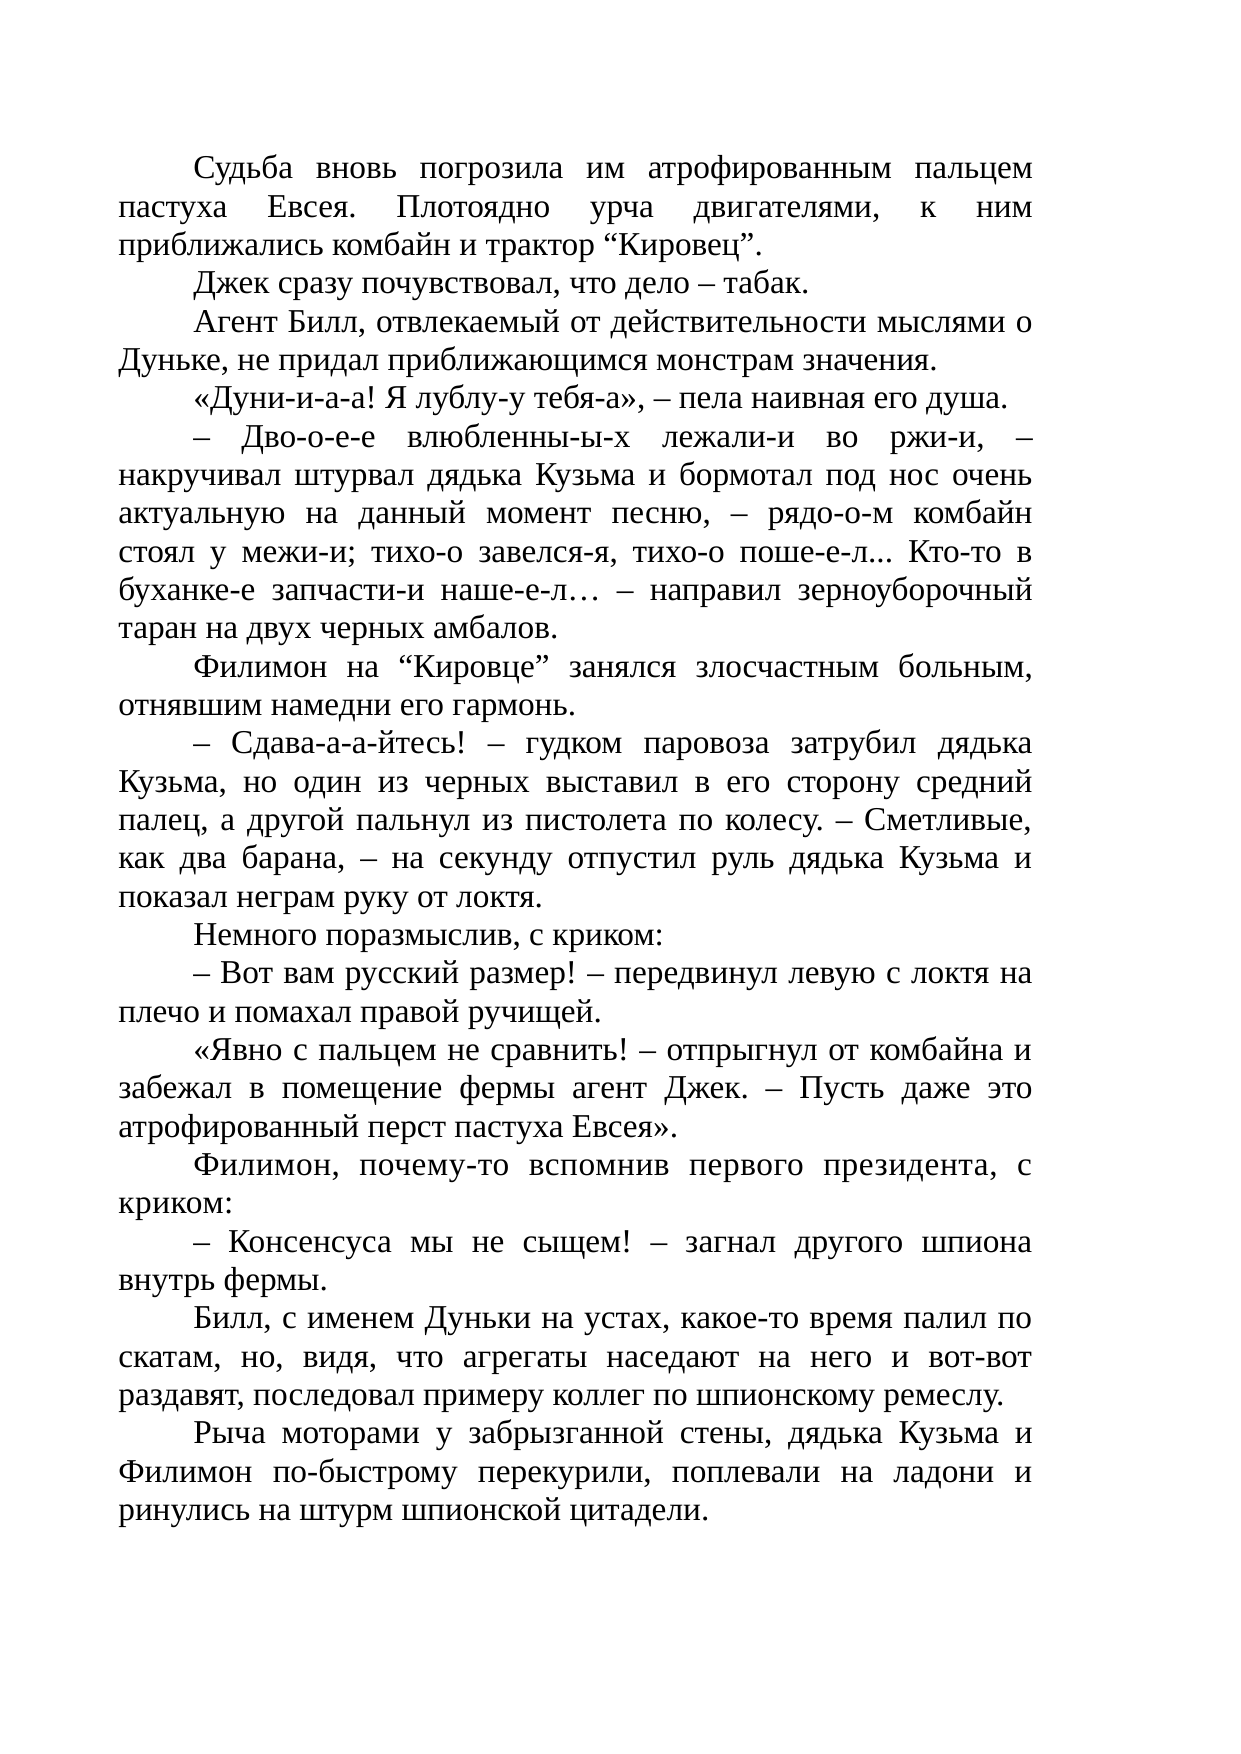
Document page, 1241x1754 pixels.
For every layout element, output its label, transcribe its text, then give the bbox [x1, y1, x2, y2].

subtitle Билл, с именем Дуньки на устах, какое-то время палил по скатам, но, видя, что агрегаты наседают на него и вот-вот раздавят, последовал примеру коллег по шпионскому ремеслу. [118, 1298, 1033, 1413]
subtitle – Консенсуса мы не сыщем! – загнал другого шпиона внутрь фермы. [118, 1221, 1033, 1298]
subtitle Филимон, почему-то вспомнив первого президента, с криком: [118, 1144, 1033, 1221]
subtitle Джек сразу почувствовал, что дело – табак. [118, 263, 1033, 301]
subtitle – Сдава-а-а-йтесь! – гудком паровоза затрубил дядька Кузьма, но один из черных выставил в его сторону средний палец, а другой пальнул из пистолета по колесу. – Сметливые, как два барана, – на секунду отпустил руль дядька Кузьма и показал неграм руку от локтя. [118, 723, 1033, 914]
subtitle «Явно с пальцем не сравнить! – отпрыгнул от комбайна и забежал в помещение фермы агент Джек. – Пусть даже это атрофированный перст пастуха Евсея». [118, 1029, 1033, 1144]
subtitle Рыча моторами у забрызганной стены, дядька Кузьма и Филимон по-быстрому перекурили, поплевали на ладони и ринулись на штурм шпионской цитадели. [118, 1413, 1033, 1528]
subtitle Агент Билл, отвлекаемый от действительности мыслями о Дуньке, не придал приближающимся монстрам значения. [118, 301, 1033, 378]
subtitle – Вот вам русский размер! – передвинул левую с локтя на плечо и помахал правой ручищей. [118, 953, 1033, 1029]
subtitle Немного поразмыслив, с криком: [118, 914, 1033, 953]
subtitle – Дво-о-е-е влюбленны-ы-х лежали-и во ржи-и, – накручивал штурвал дядька Кузьма и бормотал под нос очень актуальную на данный момент песню, – рядо-о-м комбайн стоял у межи-и; тихо-о завелся-я, тихо-о поше-е-л... Кто-то в буханке-е запчасти-и наше-е-л… – направил зерноуборочный таран на двух черных амбалов. [118, 416, 1033, 646]
subtitle Филимон на “Кировце” занялся злосчастным больным, отнявшим намедни его гармонь. [118, 646, 1033, 723]
subtitle «Дуни-и-а-а! Я лублу-у тебя-а», – пела наивная его душа. [118, 378, 1033, 416]
subtitle Судьба вновь погрозила им атрофированным пальцем пастуха Евсея. Плотоядно урча двигателями, к ним приближались комбайн и трактор “Кировец”. [118, 148, 1033, 263]
